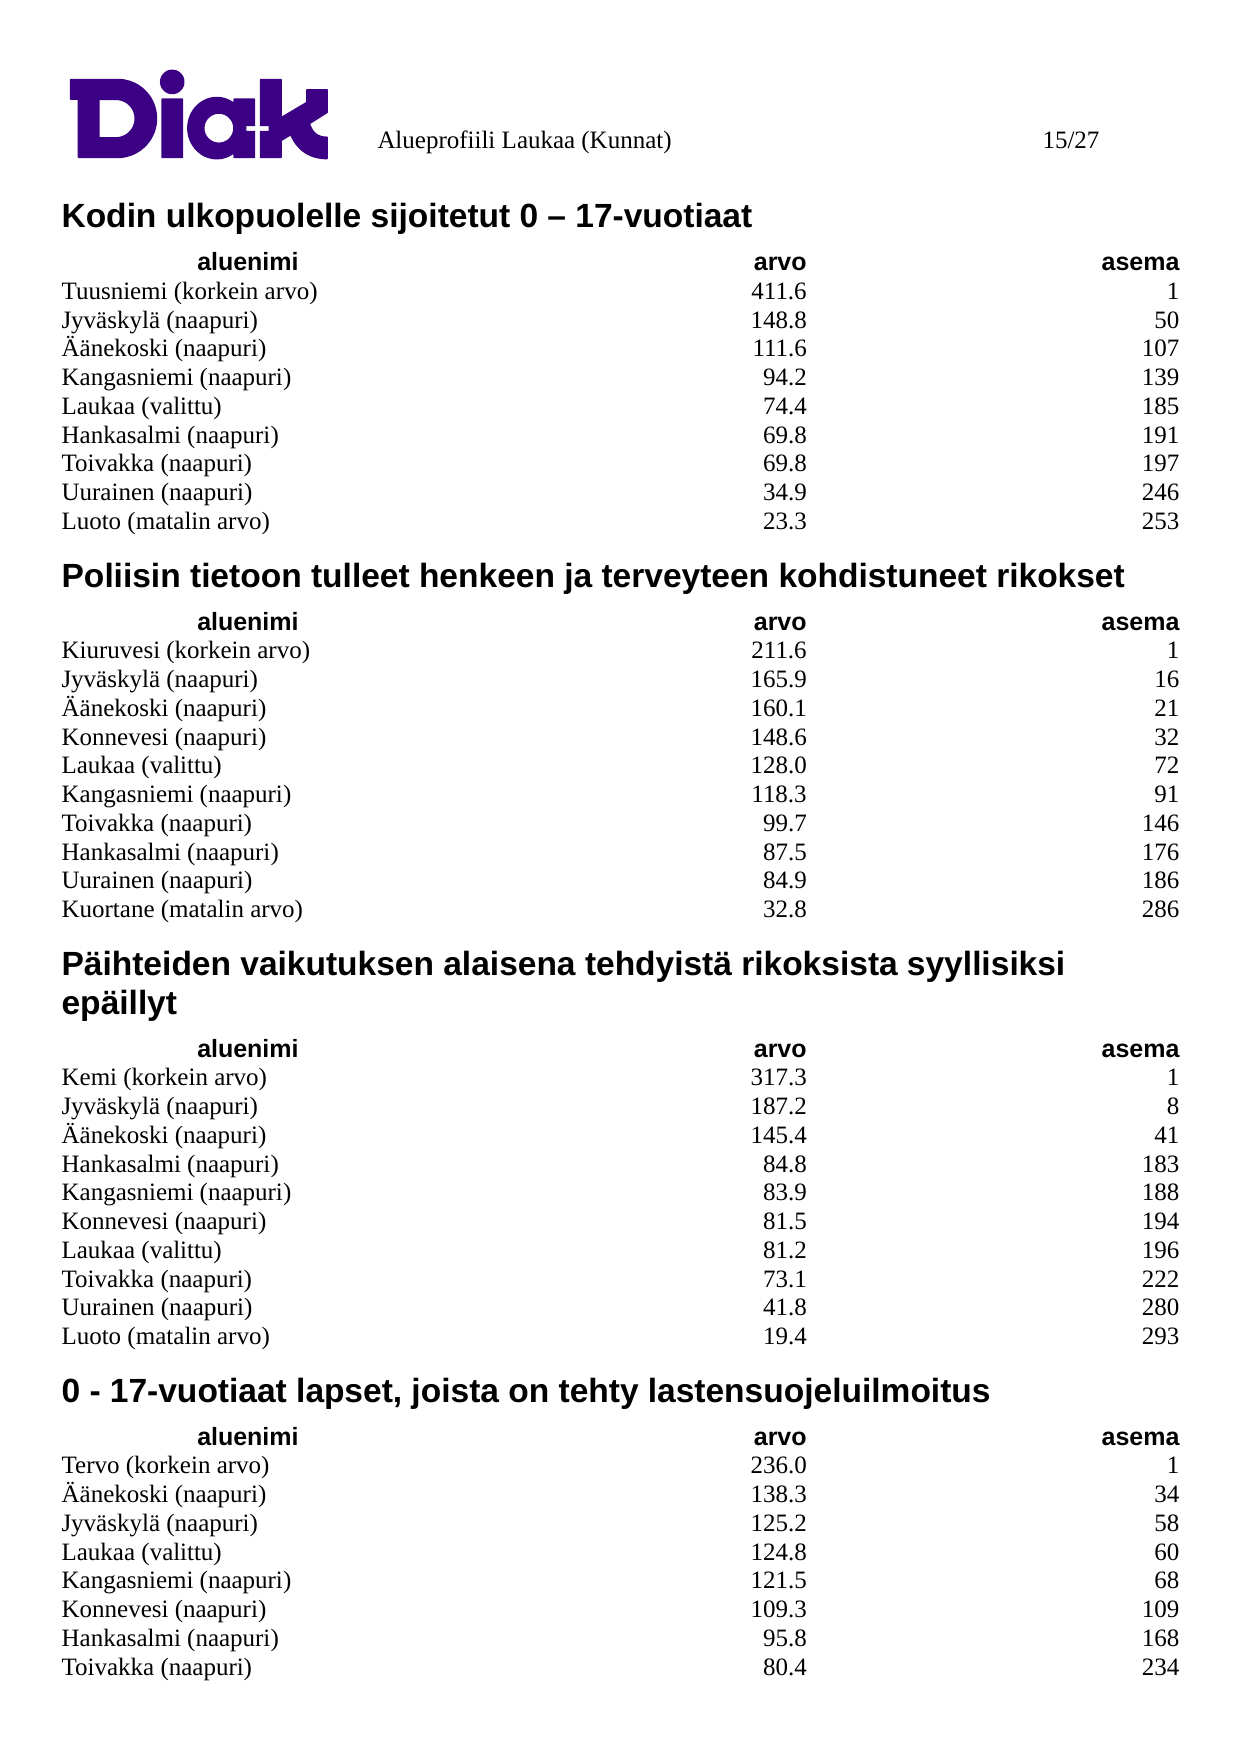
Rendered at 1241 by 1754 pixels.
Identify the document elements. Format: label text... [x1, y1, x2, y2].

table_cell Kangasniemi (naapuri) [61, 362, 434, 391]
table_cell Hankasalmi (naapuri) [61, 837, 434, 866]
table_cell Toivakka (naapuri) [61, 449, 434, 477]
table_cell Jyväskylä (naapuri) [61, 1508, 434, 1537]
table_cell 124.8 [434, 1537, 806, 1566]
table_cell 32 [806, 722, 1179, 751]
table_cell Konnevesi (naapuri) [61, 1594, 434, 1623]
table_cell Konnevesi (naapuri) [61, 1206, 434, 1235]
table_header asema [806, 1422, 1179, 1451]
table_cell 145.4 [434, 1120, 806, 1149]
table_cell 68 [806, 1566, 1179, 1594]
table_cell 168 [806, 1623, 1179, 1652]
table_cell Hankasalmi (naapuri) [61, 1623, 434, 1652]
table_cell 50 [806, 305, 1179, 333]
table_header aluenimi [61, 1422, 434, 1451]
table_cell 317.3 [434, 1063, 806, 1091]
table_header aluenimi [61, 1034, 434, 1062]
table_cell Laukaa (valittu) [61, 751, 434, 779]
table_cell Laukaa (valittu) [61, 1235, 434, 1264]
table_cell Kangasniemi (naapuri) [61, 1566, 434, 1594]
table_cell 19.4 [434, 1321, 806, 1350]
table_cell 111.6 [434, 334, 806, 362]
table_cell 191 [806, 420, 1179, 448]
table_cell 91 [806, 779, 1179, 808]
table_cell Uurainen (naapuri) [61, 477, 434, 506]
table_cell 81.5 [434, 1206, 806, 1235]
table_cell Tervo (korkein arvo) [61, 1451, 434, 1479]
table_cell Toivakka (naapuri) [61, 1264, 434, 1292]
subtitle Kodin ulkopuolelle sijoitetut 0 – 17-vuotiaat [61, 196, 1179, 235]
table_cell Luoto (matalin arvo) [61, 506, 434, 535]
table_cell Uurainen (naapuri) [61, 866, 434, 894]
table_cell 74.4 [434, 391, 806, 420]
table_cell 121.5 [434, 1566, 806, 1594]
table_cell 81.2 [434, 1235, 806, 1264]
table_cell Laukaa (valittu) [61, 391, 434, 420]
table_cell 72 [806, 751, 1179, 779]
table_cell Jyväskylä (naapuri) [61, 664, 434, 693]
table_cell 148.6 [434, 722, 806, 751]
table_header arvo [434, 1422, 806, 1451]
table_cell 197 [806, 449, 1179, 477]
table_cell 148.8 [434, 305, 806, 333]
table_cell 196 [806, 1235, 1179, 1264]
table_header arvo [434, 607, 806, 636]
table_cell Konnevesi (naapuri) [61, 722, 434, 751]
table_cell 160.1 [434, 693, 806, 722]
table_header asema [806, 247, 1179, 276]
table_cell Jyväskylä (naapuri) [61, 1091, 434, 1120]
table_cell Jyväskylä (naapuri) [61, 305, 434, 333]
table_cell 41.8 [434, 1293, 806, 1321]
table_cell 94.2 [434, 362, 806, 391]
table_cell 1 [806, 1451, 1179, 1479]
table_cell 8 [806, 1091, 1179, 1120]
table_cell 176 [806, 837, 1179, 866]
table_cell Äänekoski (naapuri) [61, 1479, 434, 1508]
subtitle Päihteiden vaikutuksen alaisena tehdyistä rikoksista syyllisiksi epäillyt [61, 944, 1179, 1021]
subtitle Poliisin tietoon tulleet henkeen ja terveyteen kohdistuneet rikokset [61, 556, 1179, 594]
table_cell 84.8 [434, 1149, 806, 1177]
table_cell Hankasalmi (naapuri) [61, 1149, 434, 1177]
table_cell 128.0 [434, 751, 806, 779]
table_cell 236.0 [434, 1451, 806, 1479]
table_cell 23.3 [434, 506, 806, 535]
table_cell Kangasniemi (naapuri) [61, 779, 434, 808]
table_cell 165.9 [434, 664, 806, 693]
table_cell 95.8 [434, 1623, 806, 1652]
table_cell 83.9 [434, 1178, 806, 1206]
table_header aluenimi [61, 607, 434, 636]
table_cell 34 [806, 1479, 1179, 1508]
table_cell 32.8 [434, 894, 806, 923]
table_header aluenimi [61, 247, 434, 276]
table_cell 1 [806, 276, 1179, 305]
table_cell 69.8 [434, 449, 806, 477]
table_cell 246 [806, 477, 1179, 506]
table_cell Toivakka (naapuri) [61, 808, 434, 837]
table_cell Äänekoski (naapuri) [61, 334, 434, 362]
table_cell 280 [806, 1293, 1179, 1321]
table_cell 139 [806, 362, 1179, 391]
subtitle 0 - 17-vuotiaat lapset, joista on tehty lastensuojeluilmoitus [61, 1371, 1179, 1409]
table_cell 1 [806, 636, 1179, 664]
table_cell 21 [806, 693, 1179, 722]
table_cell 60 [806, 1537, 1179, 1566]
table_cell 138.3 [434, 1479, 806, 1508]
table_cell Kiuruvesi (korkein arvo) [61, 636, 434, 664]
table_cell 188 [806, 1178, 1179, 1206]
table_cell 186 [806, 866, 1179, 894]
table_cell 211.6 [434, 636, 806, 664]
table_cell Äänekoski (naapuri) [61, 693, 434, 722]
table_cell 109 [806, 1594, 1179, 1623]
table_cell 84.9 [434, 866, 806, 894]
table_cell 34.9 [434, 477, 806, 506]
table_header asema [806, 607, 1179, 636]
table_cell 1 [806, 1063, 1179, 1091]
table_cell 146 [806, 808, 1179, 837]
table_cell Luoto (matalin arvo) [61, 1321, 434, 1350]
table_cell 253 [806, 506, 1179, 535]
table_cell 183 [806, 1149, 1179, 1177]
table_cell Tuusniemi (korkein arvo) [61, 276, 434, 305]
table_cell 411.6 [434, 276, 806, 305]
table_cell 41 [806, 1120, 1179, 1149]
table_cell 234 [806, 1652, 1179, 1681]
table_cell 187.2 [434, 1091, 806, 1120]
table_cell 69.8 [434, 420, 806, 448]
table_header asema [806, 1034, 1179, 1062]
table_cell 58 [806, 1508, 1179, 1537]
table_cell Kuortane (matalin arvo) [61, 894, 434, 923]
table_cell Kemi (korkein arvo) [61, 1063, 434, 1091]
table_cell 73.1 [434, 1264, 806, 1292]
table_cell Äänekoski (naapuri) [61, 1120, 434, 1149]
table_cell 286 [806, 894, 1179, 923]
table_cell 16 [806, 664, 1179, 693]
table_cell 107 [806, 334, 1179, 362]
table_cell Kangasniemi (naapuri) [61, 1178, 434, 1206]
table_cell 99.7 [434, 808, 806, 837]
table_header arvo [434, 247, 806, 276]
table_cell 118.3 [434, 779, 806, 808]
table_cell 185 [806, 391, 1179, 420]
table_cell 80.4 [434, 1652, 806, 1681]
table_cell Uurainen (naapuri) [61, 1293, 434, 1321]
table_cell 222 [806, 1264, 1179, 1292]
table_cell 87.5 [434, 837, 806, 866]
table_cell 125.2 [434, 1508, 806, 1537]
table_cell 293 [806, 1321, 1179, 1350]
table_cell Laukaa (valittu) [61, 1537, 434, 1566]
table_cell 109.3 [434, 1594, 806, 1623]
table_header arvo [434, 1034, 806, 1062]
table_cell Hankasalmi (naapuri) [61, 420, 434, 448]
table_cell Toivakka (naapuri) [61, 1652, 434, 1681]
table_cell 194 [806, 1206, 1179, 1235]
